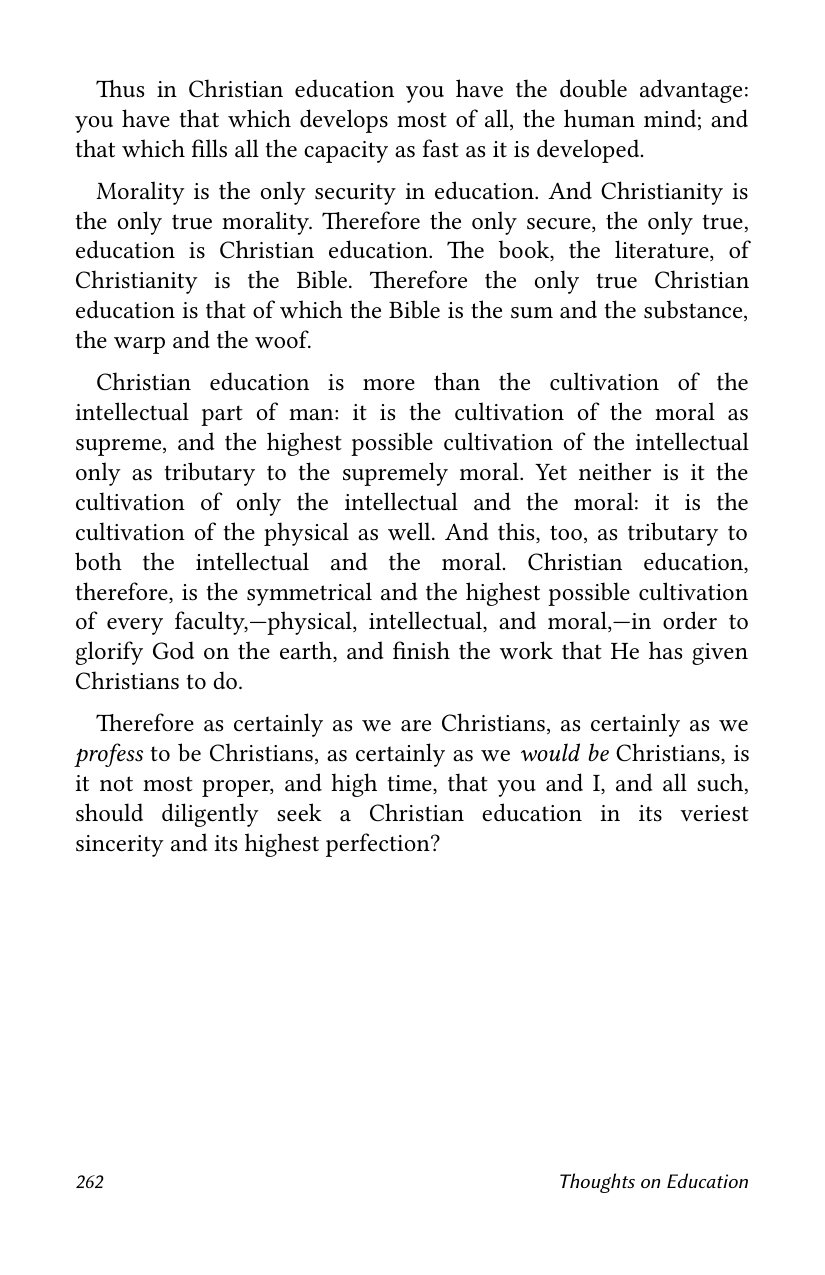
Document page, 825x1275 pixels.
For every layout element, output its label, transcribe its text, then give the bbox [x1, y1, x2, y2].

text Thus in Christian education you have the double advantage: you have that which develops most of all, the human mind; and that which fills all the capacity as fast as it is developed. [75, 75, 750, 163]
text Therefore as certainly as we are Christians, as certainly as we profess to be Christians, as certainly as we would be Christians, is it not most proper, and high time, that you and I, and all such, should diligently seek a Christian education in its veriest sincerity and its highest perfection? [75, 709, 750, 857]
text Christian education is more than the cultivation of the intellectual part of man: it is the cultivation of the moral as supreme, and the highest possible cultivation of the intellectual only as tributary to the supremely moral. Yet neither is it the cultivation of only the intellectual and the moral: it is the cultivation of the physical as well. And this, too, as tributary to both the intellectual and the moral. Christian education, therefore, is the symmetrical and the highest possible cultivation of every faculty,—physical, intellectual, and moral,—in order to glorify God on the earth, and finish the work that He has given Christians to do. [75, 368, 750, 696]
text Morality is the only security in education. And Christianity is the only true morality. Therefore the only secure, the only true, education is Christian education. The book, the literature, of Christianity is the Bible. Therefore the only true Christian education is that of which the Bible is the sum and the substance, the warp and the woof. [75, 177, 750, 355]
